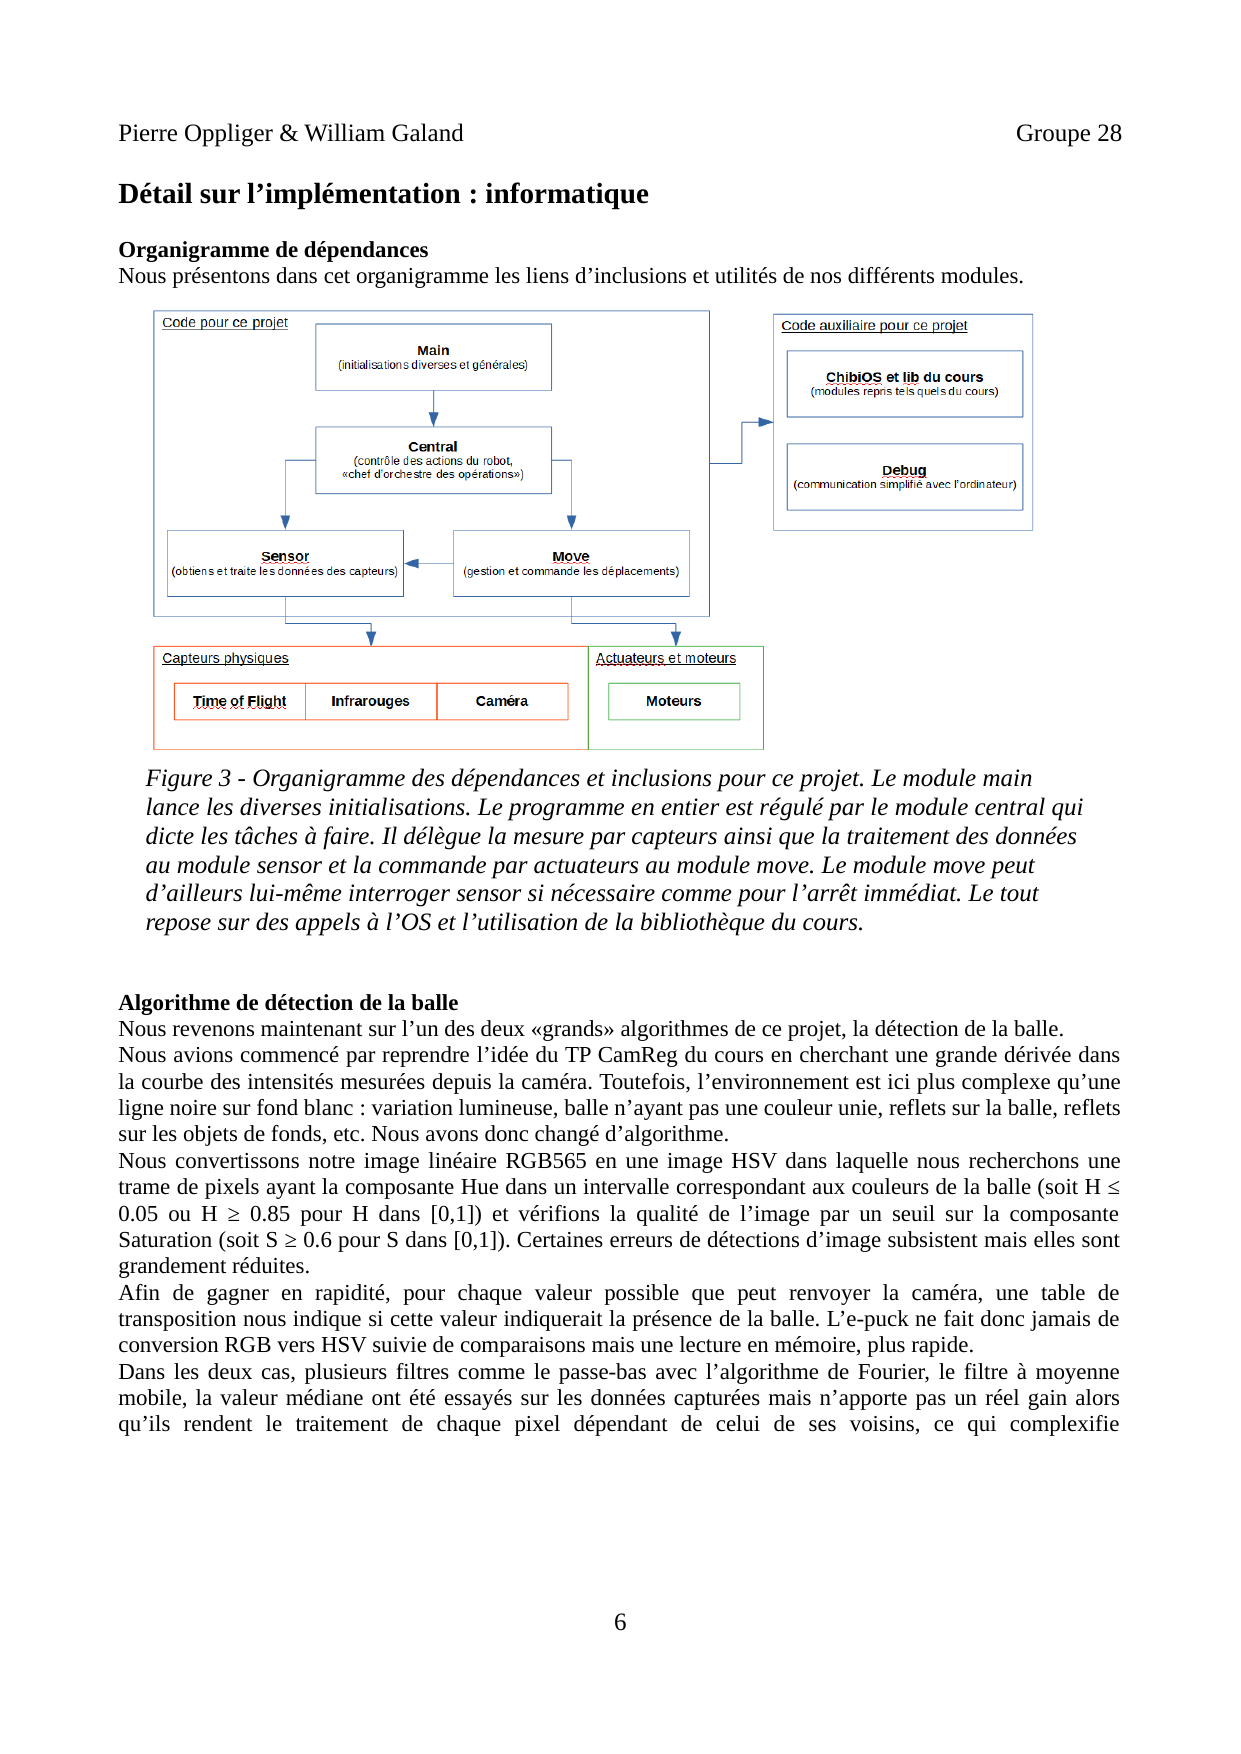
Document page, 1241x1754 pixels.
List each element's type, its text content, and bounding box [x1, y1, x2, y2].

text Dans les deux cas, plusieurs filtres comme le passe-bas avec l’algorithme de Fourier, le filtre à moyenne mobile, la valeur médiane ont été essayés sur les données capturées mais n’apporte pas un réel gain alors qu’ils rendent le traitement de chaque pixel dépendant de celui de ses voisins, ce qui complexifie [118, 1358, 1122, 1463]
text Nous revenons maintenant sur l’un des deux «grands» algorithmes de ce projet, la détection de la balle. [118, 1015, 1122, 1041]
text Nous présentons dans cet organigramme les liens d’inclusions et utilités de nos différents modules. [118, 263, 1122, 289]
text Détail sur l’implémentation : informatique [118, 176, 1122, 210]
text Nous avions commencé par reprendre l’idée du TP CamReg du cours en cherchant une grande dérivée dans la courbe des intensités mesurées depuis la caméra. Toutefois, l’environnement est ici plus complexe qu’une ligne noire sur fond blanc : variation lumineuse, balle n’ayant pas une couleur unie, reflets sur la balle, reflets sur les objets de fonds, etc. Nous avons donc changé d’algorithme. [118, 1041, 1122, 1147]
text Nous convertissons notre image linéaire RGB565 en une image HSV dans laquelle nous recherchons une trame de pixels ayant la composante Hue dans un intervalle correspondant aux couleurs de la balle (soit H ≤ 0.05 ou H ≥ 0.85 pour H dans [0,1]) et vérifions la qualité de l’image par un seuil sur la composante Saturation (soit S ≥ 0.6 pour S dans [0,1]). Certaines erreurs de détections d’image subsistent mais elles sont grandement réduites. [118, 1147, 1122, 1279]
text Organigramme de dépendances [118, 236, 1122, 263]
picture [145, 301, 1048, 764]
text Algorithme de détection de la balle [118, 989, 1122, 1015]
text Figure 3 - Organigramme des dépendances et inclusions pour ce projet. Le module main lance les diverses initialisations. Le programme en entier est régulé par le module central qui dicte les tâches à faire. Il délègue la mesure par capteurs ainsi que la traitement des données au module sensor et la commande par actuateurs au module move. Le module move peut d’ailleurs lui-même interroger sensor si nécessaire comme pour l’arrêt immédiat. Le tout repose sur des appels à l’OS et l’utilisation de la bibliothèque du cours. [145, 301, 1095, 936]
text Afin de gagner en rapidité, pour chaque valeur possible que peut renvoyer la caméra, une table de transposition nous indique si cette valeur indiquerait la présence de la balle. L’e-puck ne fait donc jamais de conversion RGB vers HSV suivie de comparaisons mais une lecture en mémoire, plus rapide. [118, 1279, 1122, 1358]
